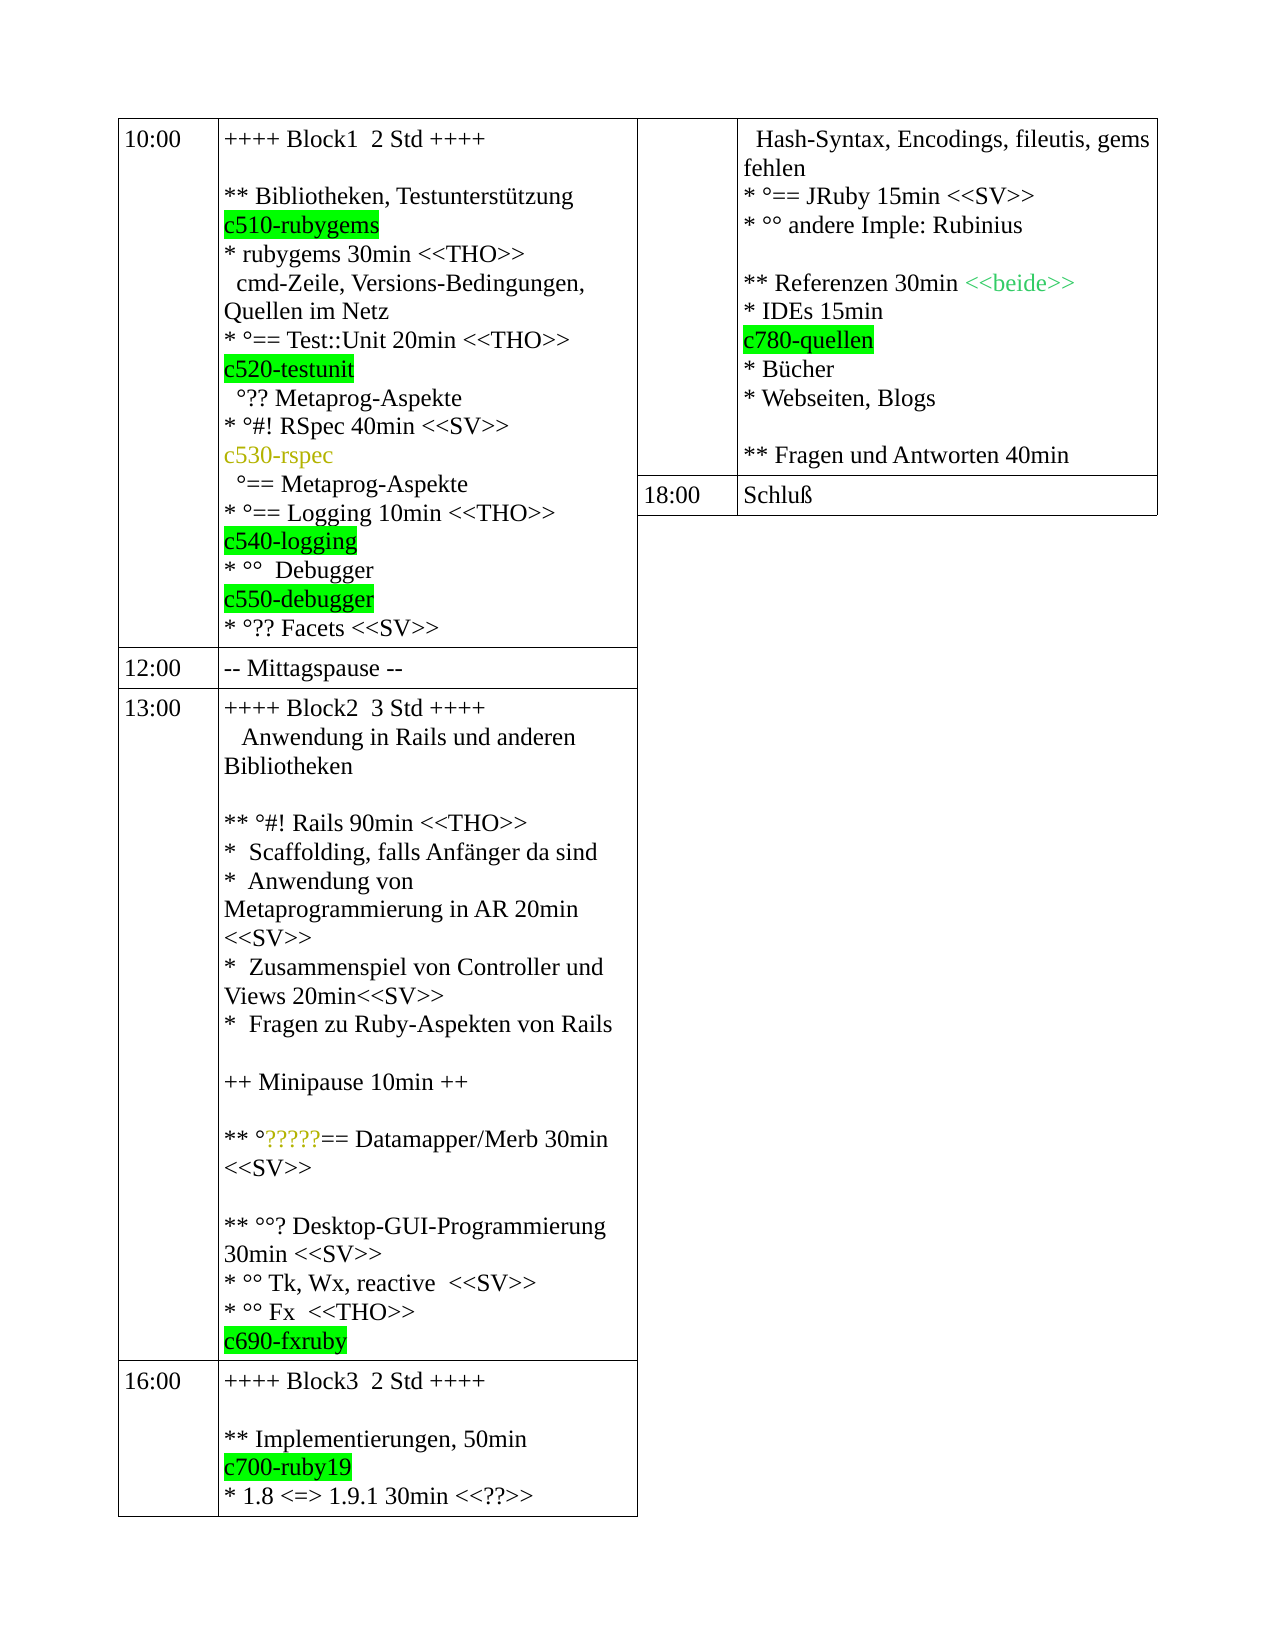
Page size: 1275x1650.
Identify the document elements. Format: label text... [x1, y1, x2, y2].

table_cell ++++ Block2 3 Std ++++ Anwendung in Rails und anderen Bibliotheken ** °#! Rails 90min <<THO>> * Scaffolding, falls Anfänger da sind * Anwendung von Metaprogrammierung in AR 20min <<SV>> * Zusammenspiel von Controller und Views 20min<<SV>> * Fragen zu Ruby-Aspekten von Rails ++ Minipause 10min ++ ** °?????== Datamapper/Merb 30min <<SV>> ** °°? Desktop-GUI-Programmierung 30min <<SV>> * °° Tk, Wx, reactive <<SV>> * °° Fx <<THO>> c690-fxruby [219, 689, 637, 1360]
table_cell 13:00 [119, 689, 218, 1360]
table_cell 16:00 [119, 1361, 218, 1516]
table_cell [638, 119, 737, 475]
table_header 10:00 [119, 119, 218, 647]
table_cell Schluß [738, 476, 1157, 515]
table_cell 12:00 [119, 648, 218, 687]
table_cell 18:00 [638, 476, 737, 515]
table_cell -- Mittagspause -- [219, 648, 637, 687]
table_cell ++++ Block3 2 Std ++++ ** Implementierungen, 50min c700-ruby19 * 1.8 <=> 1.9.1 30min <<??>> [219, 1361, 637, 1516]
table_header ++++ Block1 2 Std ++++ ** Bibliotheken, Testunterstützung c510-rubygems * rubygems 30min <<THO>> cmd-Zeile, Versions-Bedingungen, Quellen im Netz * °== Test::Unit 20min <<THO>> c520-testunit °?? Metaprog-Aspekte * °#! RSpec 40min <<SV>> c530-rspec °== Metaprog-Aspekte * °== Logging 10min <<THO>> c540-logging * °° Debugger c550-debugger * °?? Facets <<SV>> [219, 119, 637, 647]
table_cell Hash-Syntax, Encodings, fileutis, gems fehlen * °== JRuby 15min <<SV>> * °° andere Imple: Rubinius ** Referenzen 30min <<beide>> * IDEs 15min c780-quellen * Bücher * Webseiten, Blogs ** Fragen und Antworten 40min [738, 119, 1157, 475]
